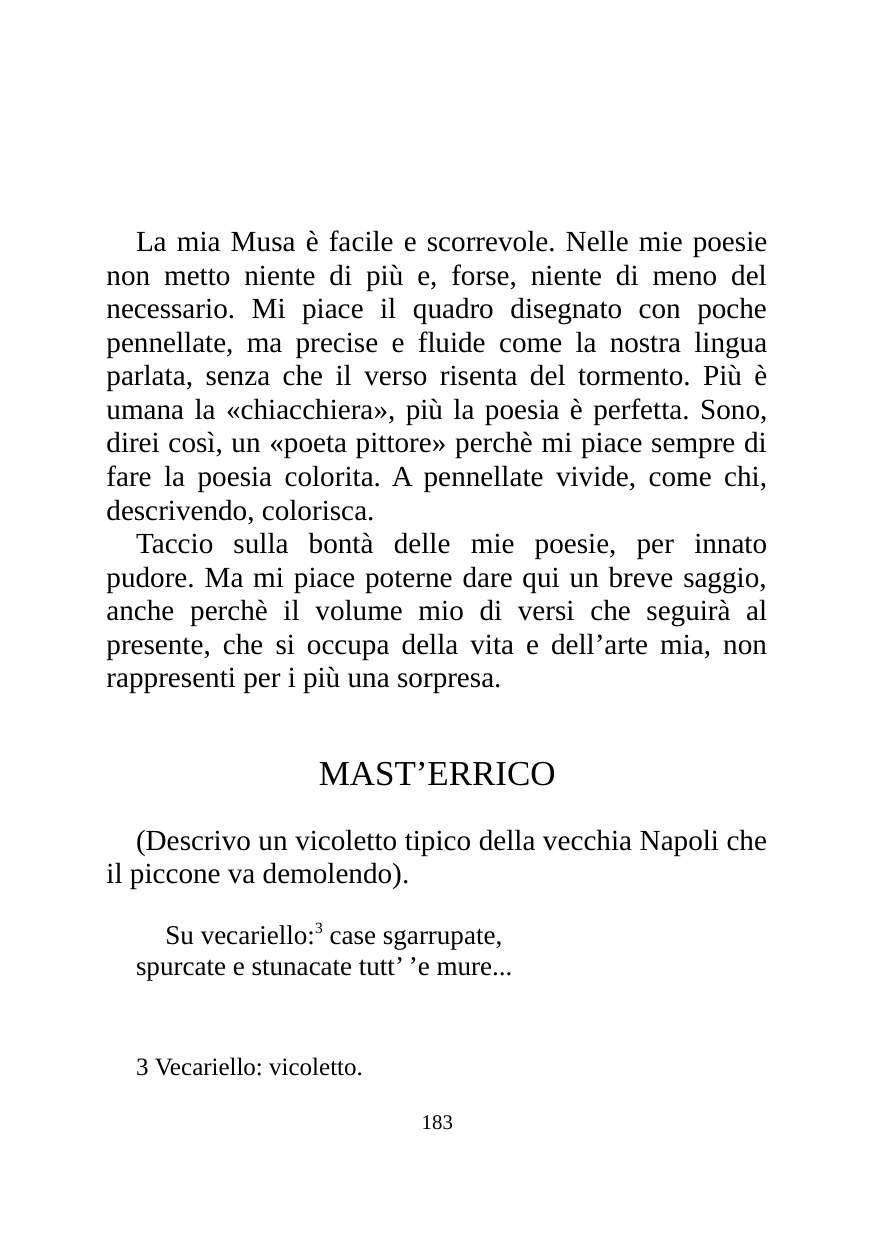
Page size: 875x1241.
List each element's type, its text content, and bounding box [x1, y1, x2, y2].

subtitle MAST’ERRICO [106, 753, 768, 793]
text Taccio sulla bontà delle mie poesie, per innato pudore. Ma mi piace poterne dare qui un breve saggio, anche perchè il volume mio di versi che seguirà al presente, che si occupa della vita e dell’arte mia, non rappresenti per i più una sorpresa. [106, 526, 768, 694]
text La mia Musa è facile e scorrevole. Nelle mie poesie non metto niente di più e, forse, niente di meno del necessario. Mi piace il quadro disegnato con poche pennellate, ma precise e fluide come la nostra lingua parlata, senza che il verso risenta del tormento. Più è umana la «chiacchiera», più la poesia è perfetta. Sono, direi così, un «poeta pittore» perchè mi piace sempre di fare la poesia colorita. A pennellate vivide, come chi, descrivendo, colorisca. [106, 224, 768, 526]
text (Descrivo un vicoletto tipico della vecchia Napoli che il piccone va demolendo). [106, 823, 768, 890]
text Vecariello: vicoletto. [106, 1052, 768, 1080]
text Su vecariello: case sgarrupate, spurcate e stunacate tutt’ ’e mure... [136, 919, 768, 982]
